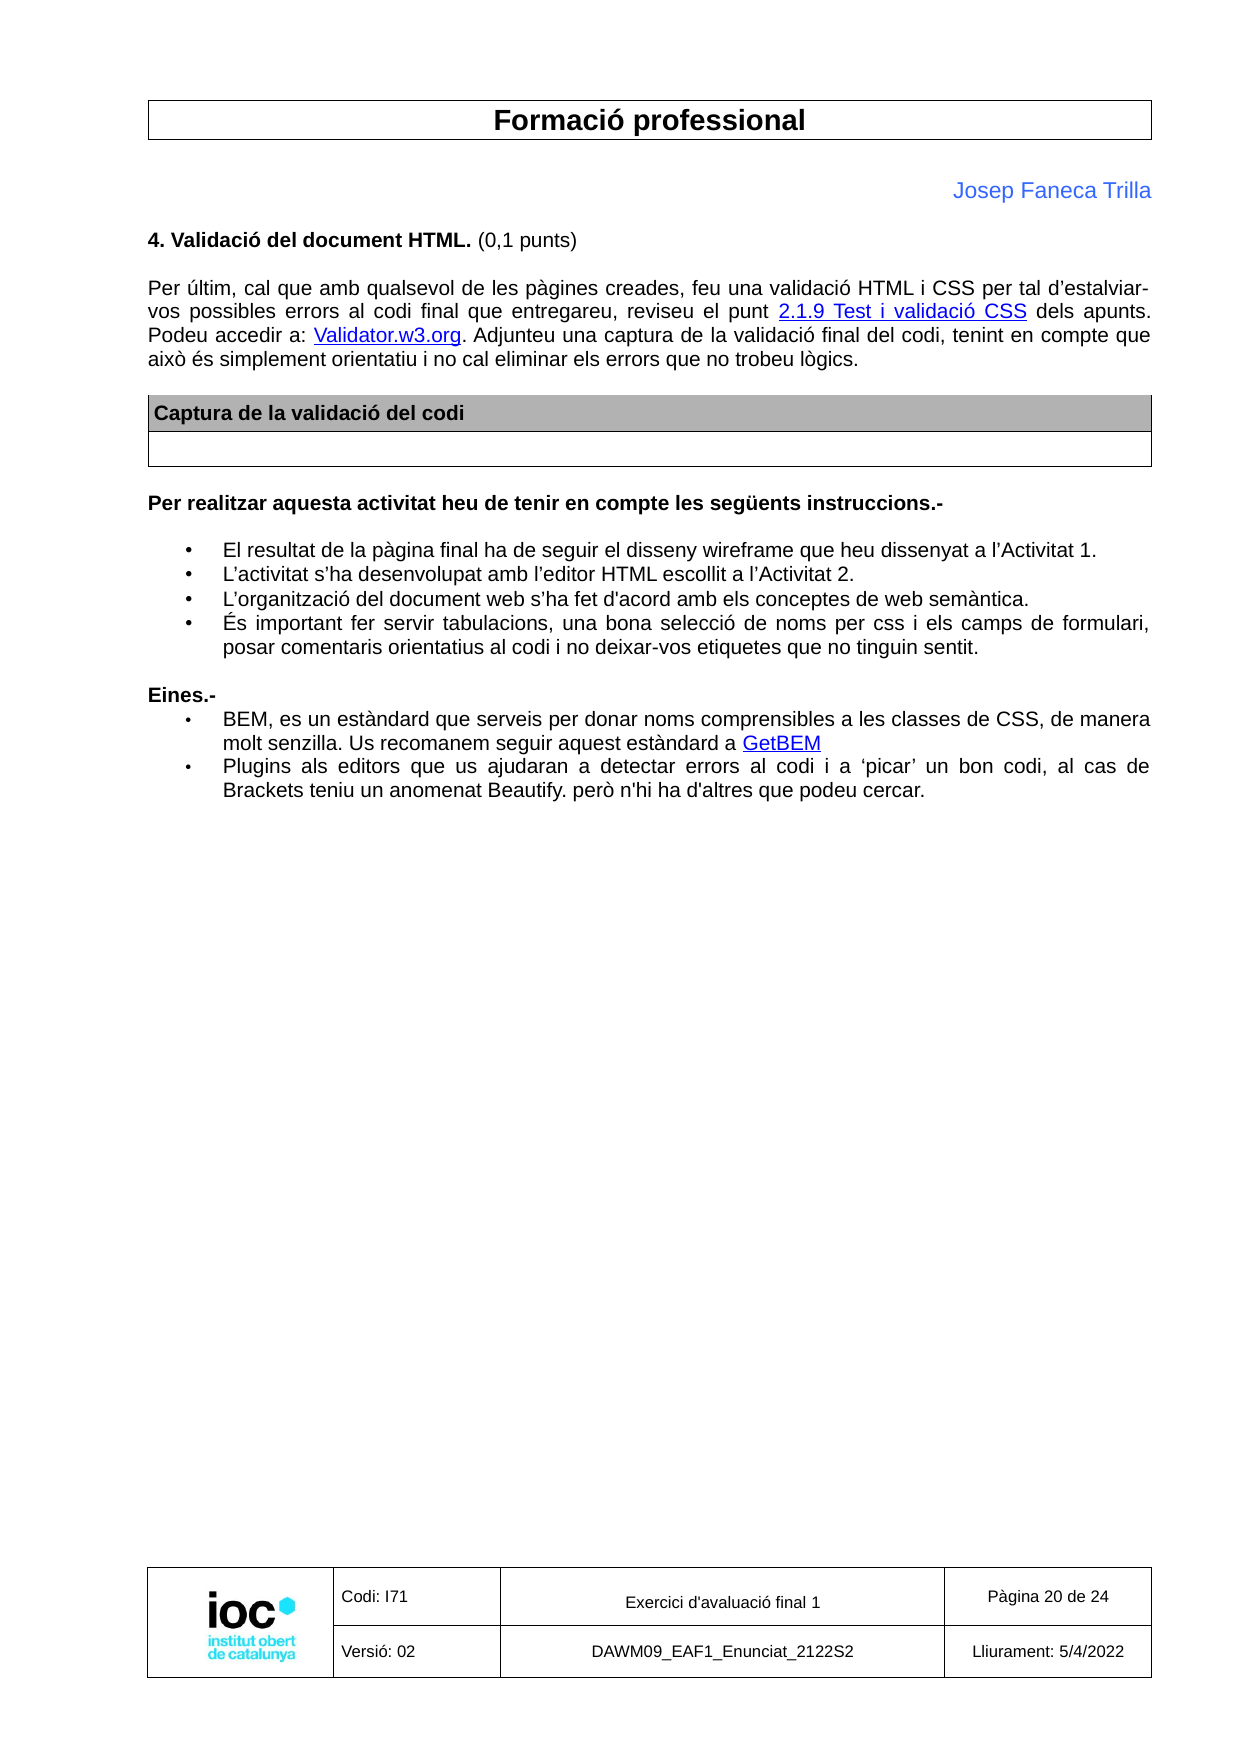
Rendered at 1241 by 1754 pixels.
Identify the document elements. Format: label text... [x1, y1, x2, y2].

text Eines.- [148, 682, 1151, 706]
list BEM, es un estàndard que serveis per donar noms comprensibles a les classes de CSS, de manera molt senzilla. Us recomanem seguir aquest estàndard a GetBEM [185, 706, 1151, 754]
list L’organització del document web s’ha fet d'acord amb els conceptes de web semàntica. [185, 586, 1151, 610]
list Plugins als editors que us ajudaran a detectar errors al codi i a ‘picar’ un bon codi, al cas de Brackets teniu un anomenat Beautify. però n'hi ha d'altres que podeu cercar. [185, 754, 1151, 802]
list És important fer servir tabulacions, una bona selecció de noms per css i els camps de formulari, posar comentaris orientatius al codi i no deixar-vos etiquetes que no tinguin sentit. [185, 610, 1151, 658]
picture [195, 1577, 309, 1673]
list El resultat de la pàgina final ha de seguir el disseny wireframe que heu dissenyat a l’Activitat 1. [185, 538, 1151, 562]
text Per realitzar aquesta activitat heu de tenir en compte les següents instruccions.- [148, 490, 1151, 514]
table_header Captura de la validació del codi [149, 395, 1151, 431]
text Per últim, cal que amb qualsevol de les pàgines creades, feu una validació HTML i CSS per tal d’estalviar-vos possibles errors al codi final que entregareu, reviseu el punt 2.1.9 Test i validació CSS dels apunts. Podeu accedir a: Validator.w3.org. Adjunteu una captura de la validació final del codi, tenint en compte que això és simplement orientatiu i no cal eliminar els errors que no trobeu lògics. [148, 275, 1151, 371]
list L’activitat s’ha desenvolupat amb l’editor HTML escollit a l’Activitat 2. [185, 562, 1151, 586]
table_cell [149, 432, 1151, 466]
text 4. Validació del document HTML. (0,1 punts) [148, 227, 1151, 251]
